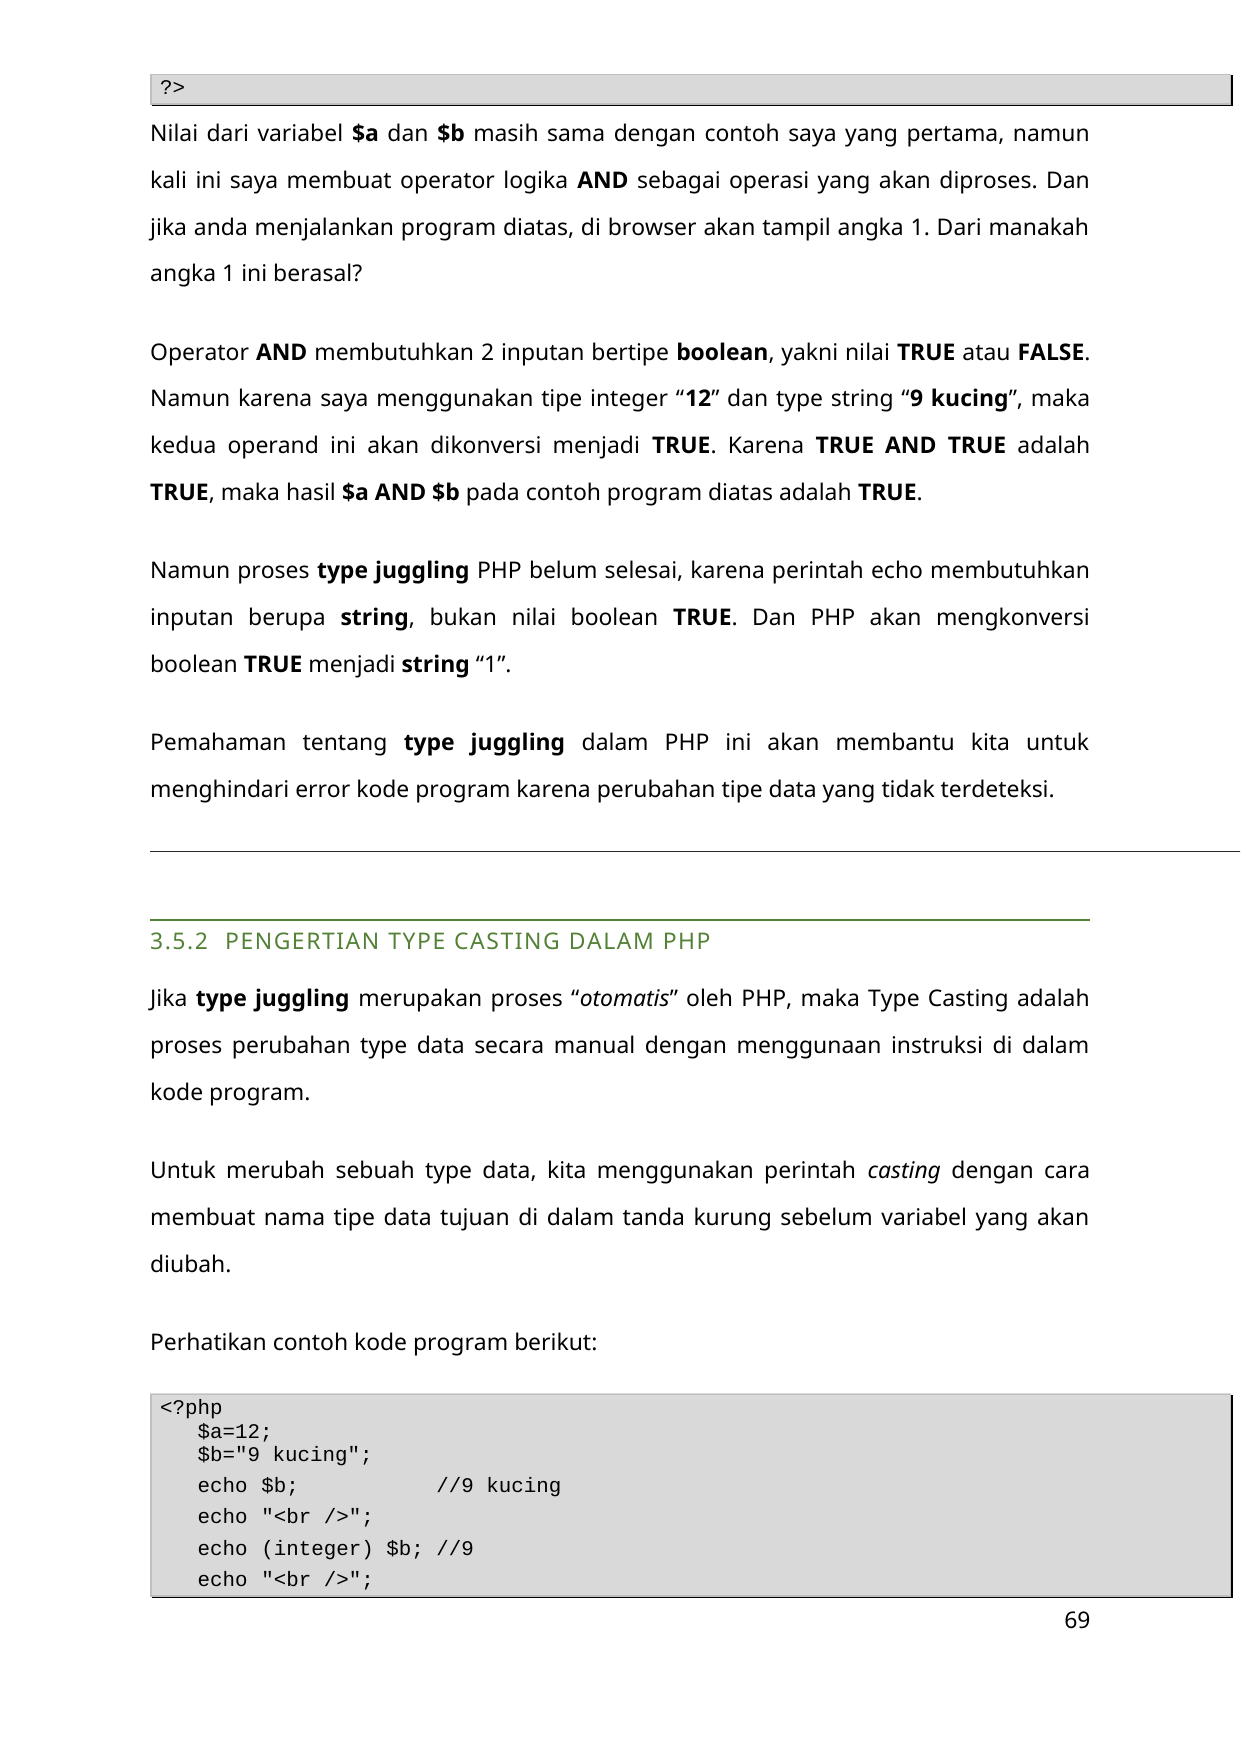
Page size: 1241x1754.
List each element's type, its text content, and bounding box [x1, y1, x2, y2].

text Perhatikan contoh kode program berikut: [150, 1326, 1090, 1357]
text Pemahaman tentang type juggling dalam PHP ini akan membantu kita untuk menghindari error kode program karena perubahan tipe data yang tidak terdeteksi. [150, 726, 1090, 804]
text Jika type juggling merupakan proses “otomatis” oleh PHP, maka Type Casting adalah proses perubahan type data secara manual dengan menggunaan instruksi di dalam kode program. [150, 982, 1090, 1107]
text Operator AND membutuhkan 2 inputan bertipe boolean, yakni nilai TRUE atau FALSE. Namun karena saya menggunakan tipe integer “12” dan type string “9 kucing”, maka kedua operand ini akan dikonversi menjadi TRUE. Karena TRUE AND TRUE adalah TRUE, maka hasil $a AND $b pada contoh program diatas adalah TRUE. [150, 335, 1090, 507]
text Namun proses type juggling PHP belum selesai, karena perintah echo membutuhkan inputan berupa string, bukan nilai boolean TRUE. Dan PHP akan mengkonversi boolean TRUE menjadi string “1”. [150, 554, 1090, 679]
subtitle Pengertian Type Casting dalam PHP [150, 921, 1090, 956]
text Untuk merubah sebuah type data, kita menggunakan perintah casting dengan cara membuat nama tipe data tujuan di dalam tanda kurung sebelum variabel yang akan diubah. [150, 1154, 1090, 1279]
text Nilai dari variabel $a dan $b masih sama dengan contoh saya yang pertama, namun kali ini saya membuat operator logika AND sebagai operasi yang akan diproses. Dan jika anda menjalankan program diatas, di browser akan tampil angka 1. Dari manakah angka 1 ini berasal? [150, 117, 1090, 288]
